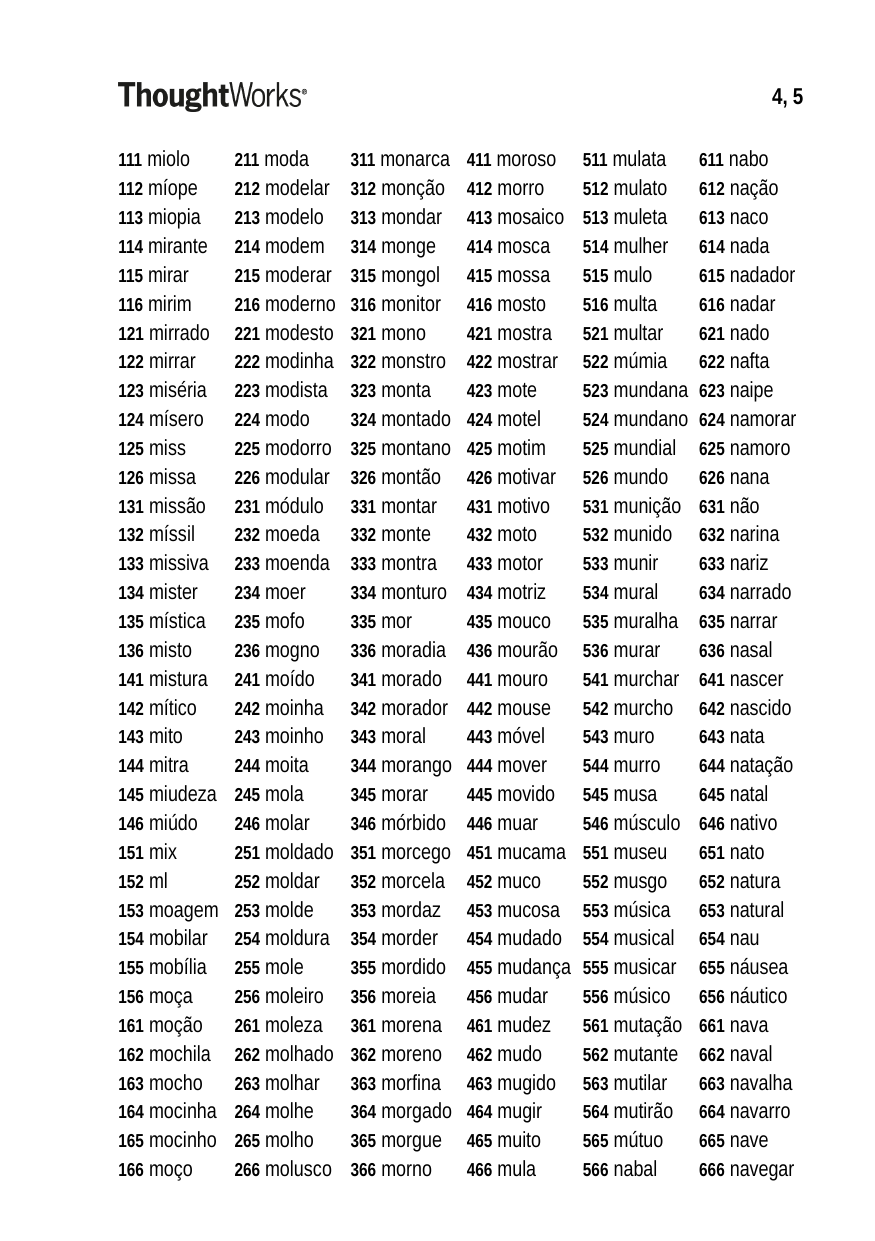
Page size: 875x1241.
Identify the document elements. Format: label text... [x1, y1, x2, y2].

text 162 mochila [118, 1041, 234, 1066]
text 165 mocinho [118, 1127, 234, 1152]
text 432 moto [467, 521, 583, 546]
text 645 natal [699, 781, 815, 806]
text 132 míssil [118, 521, 234, 546]
text 534 mural [583, 579, 699, 604]
text 221 modesto [234, 319, 350, 344]
text 352 morcela [350, 868, 467, 893]
text 216 moderno [234, 291, 350, 316]
text 515 mulo [583, 262, 699, 287]
text 355 mordido [350, 954, 467, 979]
text 343 moral [350, 723, 467, 748]
text 262 molhado [234, 1041, 350, 1066]
text 552 musgo [583, 868, 699, 893]
text 233 moenda [234, 550, 350, 575]
text 536 murar [583, 637, 699, 662]
text 564 mutirão [583, 1098, 699, 1123]
text 315 mongol [350, 262, 467, 287]
picture [118, 82, 307, 112]
text 164 mocinha [118, 1098, 234, 1123]
text 554 musical [583, 925, 699, 950]
text 134 mister [118, 579, 234, 604]
text 4, 5 [685, 83, 803, 109]
text 455 mudança [467, 954, 583, 979]
text 365 morgue [350, 1127, 467, 1152]
text 245 mola [234, 781, 350, 806]
text 322 monstro [350, 348, 467, 373]
text 261 moleza [234, 1012, 350, 1037]
text 336 moradia [350, 637, 467, 662]
text 266 molusco [234, 1156, 350, 1181]
text 635 narrar [699, 608, 815, 633]
text 334 monturo [350, 579, 467, 604]
text 356 moreia [350, 983, 467, 1008]
text 464 mugir [467, 1098, 583, 1123]
text 121 mirrado [118, 319, 234, 344]
text 561 mutação [583, 1012, 699, 1037]
text 256 moleiro [234, 983, 350, 1008]
text 435 mouco [467, 608, 583, 633]
text 314 monge [350, 233, 467, 258]
text 656 náutico [699, 983, 815, 1008]
text 616 nadar [699, 291, 815, 316]
text 426 motivar [467, 464, 583, 489]
text 251 moldado [234, 839, 350, 864]
text 566 nabal [583, 1156, 699, 1181]
text 136 misto [118, 637, 234, 662]
text 126 missa [118, 464, 234, 489]
text 612 nação [699, 175, 815, 200]
text 636 nasal [699, 637, 815, 662]
text 323 monta [350, 377, 467, 402]
text 326 montão [350, 464, 467, 489]
text 551 museu [583, 839, 699, 864]
text 661 nava [699, 1012, 815, 1037]
text 341 morado [350, 666, 467, 691]
text 463 mugido [467, 1069, 583, 1095]
text 242 moinha [234, 694, 350, 719]
text 224 modo [234, 406, 350, 431]
text 626 nana [699, 464, 815, 489]
text 424 motel [467, 406, 583, 431]
text 523 mundana [583, 377, 699, 402]
text 425 motim [467, 435, 583, 460]
text 662 naval [699, 1041, 815, 1066]
text 115 mirar [118, 262, 234, 287]
text 354 morder [350, 925, 467, 950]
text 466 mula [467, 1156, 583, 1181]
text 361 morena [350, 1012, 467, 1037]
text 125 miss [118, 435, 234, 460]
text 641 nascer [699, 666, 815, 691]
text 264 molhe [234, 1098, 350, 1123]
text 231 módulo [234, 492, 350, 518]
text 252 moldar [234, 868, 350, 893]
text 345 morar [350, 781, 467, 806]
text 211 moda [234, 146, 350, 171]
text 353 mordaz [350, 896, 467, 922]
text 212 modelar [234, 175, 350, 200]
text 263 molhar [234, 1069, 350, 1095]
text 546 músculo [583, 810, 699, 835]
text 532 munido [583, 521, 699, 546]
text 135 mística [118, 608, 234, 633]
text 114 mirante [118, 233, 234, 258]
text 615 nadador [699, 262, 815, 287]
text 544 murro [583, 752, 699, 777]
text 445 movido [467, 781, 583, 806]
text 332 monte [350, 521, 467, 546]
text 331 montar [350, 492, 467, 518]
text 433 motor [467, 550, 583, 575]
text 453 mucosa [467, 896, 583, 922]
text 316 monitor [350, 291, 467, 316]
text 631 não [699, 492, 815, 518]
text 141 mistura [118, 666, 234, 691]
text 241 moído [234, 666, 350, 691]
text 625 namoro [699, 435, 815, 460]
text 324 montado [350, 406, 467, 431]
text 423 mote [467, 377, 583, 402]
text 143 mito [118, 723, 234, 748]
text 422 mostrar [467, 348, 583, 373]
text 465 muito [467, 1127, 583, 1152]
text 312 monção [350, 175, 467, 200]
text 351 morcego [350, 839, 467, 864]
text 416 mosto [467, 291, 583, 316]
text 234 moer [234, 579, 350, 604]
text 152 ml [118, 868, 234, 893]
text 133 missiva [118, 550, 234, 575]
text 522 múmia [583, 348, 699, 373]
text 151 mix [118, 839, 234, 864]
text 666 navegar [699, 1156, 815, 1181]
text 161 moção [118, 1012, 234, 1037]
text 116 mirim [118, 291, 234, 316]
text 513 muleta [583, 204, 699, 229]
text 146 miúdo [118, 810, 234, 835]
text 521 multar [583, 319, 699, 344]
text 131 missão [118, 492, 234, 518]
text 333 montra [350, 550, 467, 575]
text 142 mítico [118, 694, 234, 719]
text 156 moça [118, 983, 234, 1008]
text 265 molho [234, 1127, 350, 1152]
text 642 nascido [699, 694, 815, 719]
text 451 mucama [467, 839, 583, 864]
text 456 mudar [467, 983, 583, 1008]
text 111 miolo [118, 146, 234, 171]
text 545 musa [583, 781, 699, 806]
text 346 mórbido [350, 810, 467, 835]
text 246 molar [234, 810, 350, 835]
text 442 mouse [467, 694, 583, 719]
text 622 nafta [699, 348, 815, 373]
text 215 moderar [234, 262, 350, 287]
text 313 mondar [350, 204, 467, 229]
text 634 narrado [699, 579, 815, 604]
text 654 nau [699, 925, 815, 950]
text 565 mútuo [583, 1127, 699, 1152]
text 366 morno [350, 1156, 467, 1181]
text 524 mundano [583, 406, 699, 431]
text 335 mor [350, 608, 467, 633]
text 533 munir [583, 550, 699, 575]
text 122 mirrar [118, 348, 234, 373]
text 462 mudo [467, 1041, 583, 1066]
text 411 moroso [467, 146, 583, 171]
text 436 mourão [467, 637, 583, 662]
text 145 miudeza [118, 781, 234, 806]
text 531 munição [583, 492, 699, 518]
text 222 modinha [234, 348, 350, 373]
text 525 mundial [583, 435, 699, 460]
text 562 mutante [583, 1041, 699, 1066]
text 124 mísero [118, 406, 234, 431]
text 235 mofo [234, 608, 350, 633]
text 321 mono [350, 319, 467, 344]
text 163 mocho [118, 1069, 234, 1095]
text 243 moinho [234, 723, 350, 748]
text 155 mobília [118, 954, 234, 979]
text 232 moeda [234, 521, 350, 546]
text 413 mosaico [467, 204, 583, 229]
text 511 mulata [583, 146, 699, 171]
text 621 nado [699, 319, 815, 344]
text 542 murcho [583, 694, 699, 719]
text 556 músico [583, 983, 699, 1008]
text 452 muco [467, 868, 583, 893]
text 325 montano [350, 435, 467, 460]
text 516 multa [583, 291, 699, 316]
text 364 morgado [350, 1098, 467, 1123]
text 415 mossa [467, 262, 583, 287]
text 421 mostra [467, 319, 583, 344]
text 543 muro [583, 723, 699, 748]
text 412 morro [467, 175, 583, 200]
text 646 nativo [699, 810, 815, 835]
text 443 móvel [467, 723, 583, 748]
text 236 mogno [234, 637, 350, 662]
text 633 nariz [699, 550, 815, 575]
text 632 narina [699, 521, 815, 546]
text 665 nave [699, 1127, 815, 1152]
text 611 nabo [699, 146, 815, 171]
text 514 mulher [583, 233, 699, 258]
text 214 modem [234, 233, 350, 258]
text 244 moita [234, 752, 350, 777]
text 643 nata [699, 723, 815, 748]
text 655 náusea [699, 954, 815, 979]
text 311 monarca [350, 146, 467, 171]
text 623 naipe [699, 377, 815, 402]
text 446 muar [467, 810, 583, 835]
text 112 míope [118, 175, 234, 200]
text 153 moagem [118, 896, 234, 922]
text 226 modular [234, 464, 350, 489]
text 444 mover [467, 752, 583, 777]
text 363 morfina [350, 1069, 467, 1095]
text 362 moreno [350, 1041, 467, 1066]
text 555 musicar [583, 954, 699, 979]
text 213 modelo [234, 204, 350, 229]
text 144 mitra [118, 752, 234, 777]
text 614 nada [699, 233, 815, 258]
text 624 namorar [699, 406, 815, 431]
text 154 mobilar [118, 925, 234, 950]
text 414 mosca [467, 233, 583, 258]
text 535 muralha [583, 608, 699, 633]
text 254 moldura [234, 925, 350, 950]
text 223 modista [234, 377, 350, 402]
text 653 natural [699, 896, 815, 922]
text 431 motivo [467, 492, 583, 518]
text 664 navarro [699, 1098, 815, 1123]
text 512 mulato [583, 175, 699, 200]
text 255 mole [234, 954, 350, 979]
text 553 música [583, 896, 699, 922]
text 342 morador [350, 694, 467, 719]
text 461 mudez [467, 1012, 583, 1037]
text 663 navalha [699, 1069, 815, 1095]
text 651 nato [699, 839, 815, 864]
text 652 natura [699, 868, 815, 893]
text 644 natação [699, 752, 815, 777]
text 541 murchar [583, 666, 699, 691]
text 441 mouro [467, 666, 583, 691]
text 454 mudado [467, 925, 583, 950]
text 344 morango [350, 752, 467, 777]
text 613 naco [699, 204, 815, 229]
text 526 mundo [583, 464, 699, 489]
text 123 miséria [118, 377, 234, 402]
text 113 miopia [118, 204, 234, 229]
text 166 moço [118, 1156, 234, 1181]
text 563 mutilar [583, 1069, 699, 1095]
text 225 modorro [234, 435, 350, 460]
text 434 motriz [467, 579, 583, 604]
text 253 molde [234, 896, 350, 922]
